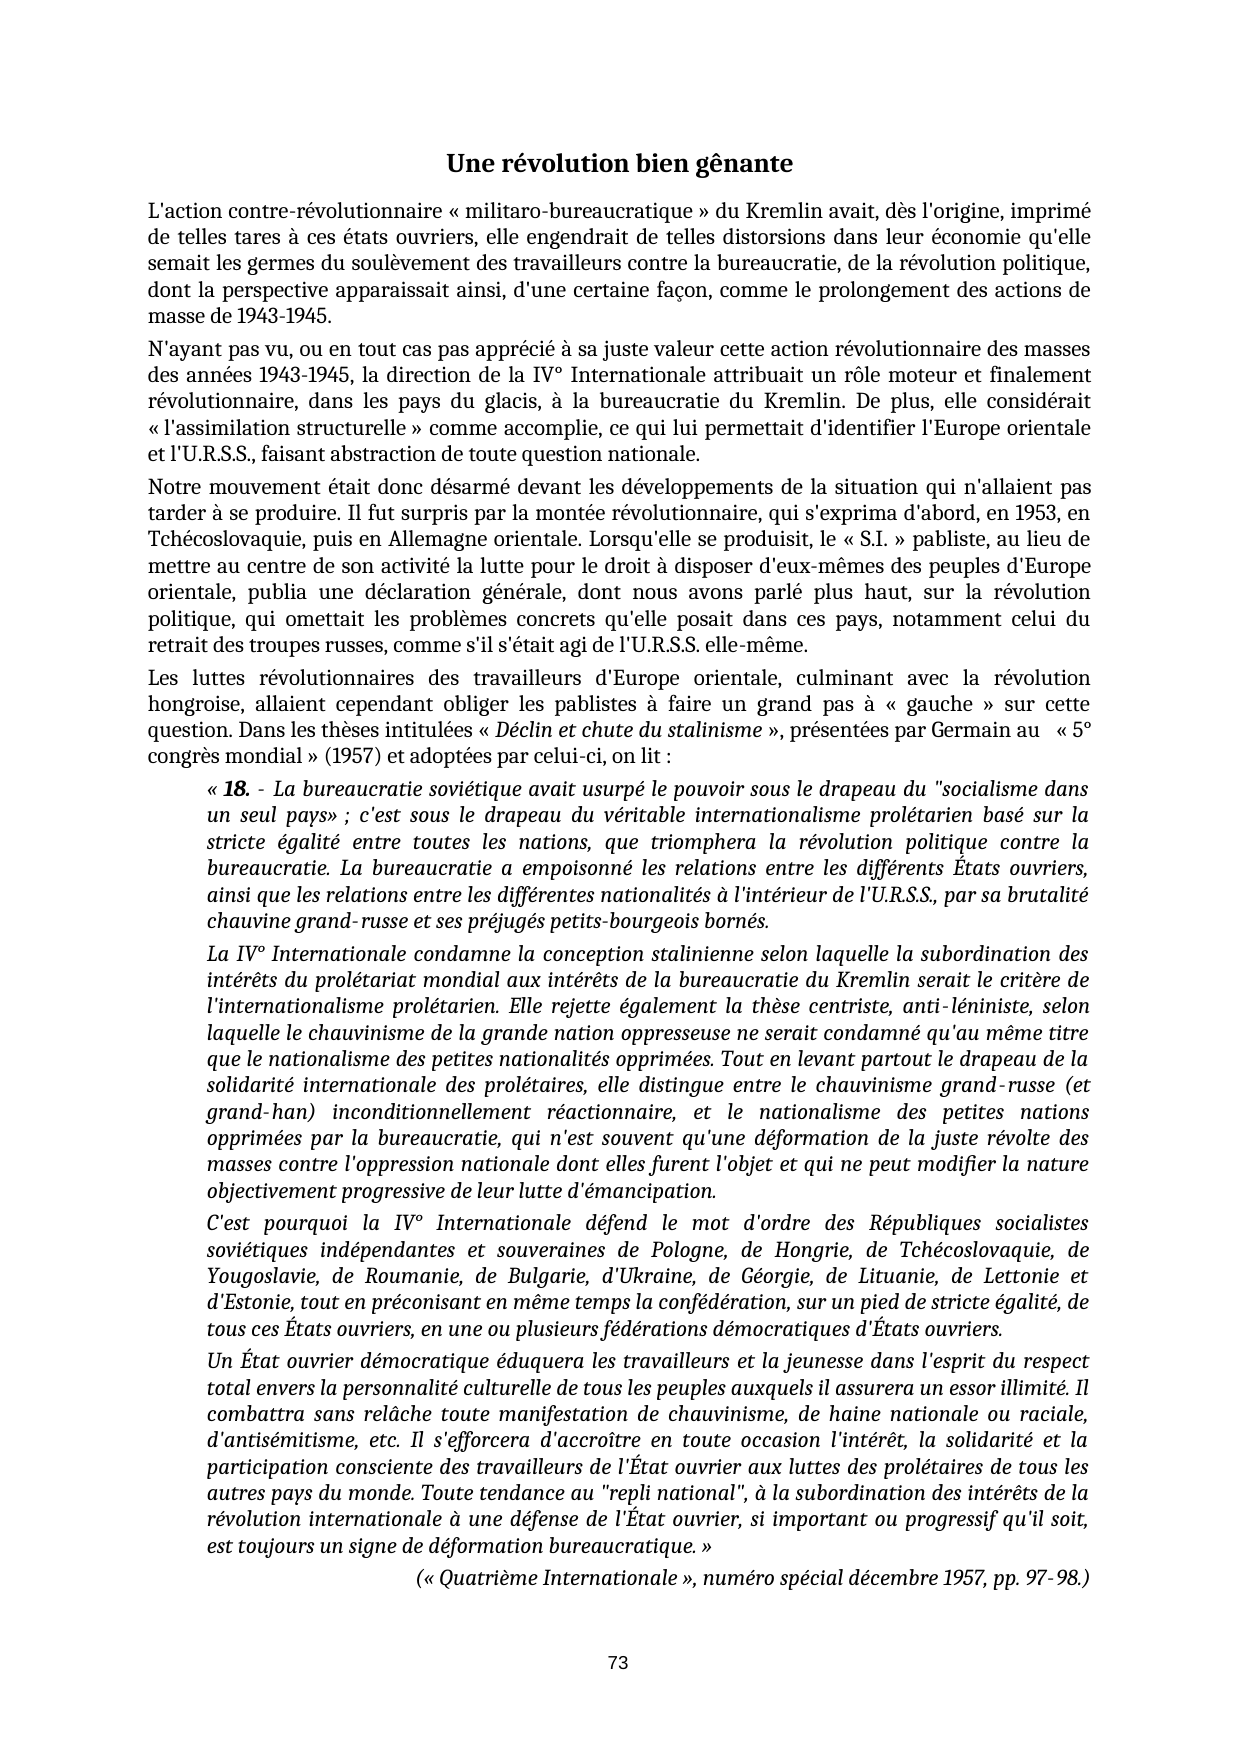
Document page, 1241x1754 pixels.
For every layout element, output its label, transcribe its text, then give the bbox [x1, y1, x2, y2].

text La IV° Internationale condamne la conception stalinienne selon laquelle la subordination des intérêts du prolétariat mondial aux intérêts de la bureaucratie du Kremlin serait le critère de l'internationalisme prolétarien. Elle rejette également la thèse centriste, anti‑léniniste, selon laquelle le chauvinisme de la grande nation oppresseuse ne serait condamné qu'au même titre que le nationalisme des petites nationalités opprimées. Tout en levant partout le drapeau de la solidarité internationale des prolétaires, elle distingue entre le chauvinisme grand‑russe (et grand‑han) inconditionnellement réactionnaire, et le nationalisme des petites nations opprimées par la bureaucratie, qui n'est souvent qu'une déformation de la juste révolte des masses contre l'oppression nationale dont elles furent l'objet et qui ne peut modifier la nature objectivement progressive de leur lutte d'émancipation. [207, 940, 1093, 1204]
text L'action contre‑révolutionnaire « militaro‑bureaucratique » du Kremlin avait, dès l'origine, imprimé de telles tares à ces états ouvriers, elle engendrait de telles distorsions dans leur économie qu'elle semait les germes du soulèvement des travailleurs contre la bureaucratie, de la révolution politique, dont la perspective apparaissait ainsi, d'une certaine façon, comme le prolongement des actions de masse de 1943‑1945. [148, 197, 1093, 329]
text « 18. ‑ La bureaucratie soviétique avait usurpé le pouvoir sous le drapeau du "socialisme dans un seul pays» ; c'est sous le drapeau du véritable internationalisme prolétarien basé sur la stricte égalité entre toutes les nations, que triomphera la révolution politique contre la bureaucratie. La bureaucratie a empoisonné les relations entre les différents États ouvriers, ainsi que les relations entre les différentes nationalités à l'intérieur de l'U.R.S.S., par sa brutalité chauvine grand‑russe et ses préjugés petits-­bourgeois bornés. [207, 776, 1093, 934]
text N'ayant pas vu, ou en tout cas pas apprécié à sa juste valeur cette action révolutionnaire des masses des années 1943‑1945, la direction de la IV° Internationale attribuait un rôle moteur et finalement révolutionnaire, dans les pays du glacis, à la bureaucratie du Kremlin. De plus, elle considérait « l'assimilation structurelle » comme accomplie, ce qui lui permettait d'identifier l'Europe orientale et l'U.R.S.S., faisant abstraction de toute question nationale. [148, 336, 1093, 467]
text (« Quatrième Internationale », numéro spécial décembre 1957, pp. 97‑98.) [207, 1565, 1093, 1592]
text Notre mouvement était donc désarmé devant les développements de la situation qui n'allaient pas tarder à se produire. Il fut surpris par la montée révolutionnaire, qui s'exprima d'abord, en 1953, en Tchécoslovaquie, puis en Allemagne orientale. Lorsqu'elle se produisit, le « S.I. » pabliste, au lieu de mettre au centre de son activité la lutte pour le droit à disposer d'eux-mêmes des peuples d'Europe orientale, publia une déclaration générale, dont nous avons parlé plus haut, sur la révolution politique, qui omettait les problèmes concrets qu'elle posait dans ces pays, notamment celui du retrait des troupes russes, comme s'il s'était agi de l'U.R.S.S. elle­-même. [148, 473, 1093, 658]
text C'est pourquoi la IV° Internationale défend le mot d'ordre des Républiques socialistes soviétiques indépendantes et souveraines de Pologne, de Hongrie, de Tchécoslovaquie, de Yougoslavie, de Roumanie, de Bulgarie, d'Ukraine, de Géorgie, de Lituanie, de Lettonie et d'Estonie, tout en préconisant en même temps la confédération, sur un pied de stricte égalité, de tous ces États ouvriers, en une ou plusieurs fédérations démocratiques d'États ouvriers. [207, 1210, 1093, 1342]
text Un État ouvrier démocratique éduquera les travailleurs et la jeunesse dans l'esprit du respect total envers la personnalité culturelle de tous les peuples auxquels il assurera un essor illimité. Il combattra sans relâche toute manifestation de chauvinisme, de haine nationale ou raciale, d'antisémitisme, etc. Il s'efforcera d'accroître en toute occasion l'intérêt, la solidarité et la participation consciente des travailleurs de l'État ouvrier aux luttes des prolétaires de tous les autres pays du monde. Toute tendance au "repli national", à la subordination des intérêts de la révolution internationale à une défense de l'État ouvrier, si important ou progressif qu'il soit, est toujours un signe de déformation bureaucratique. » [207, 1348, 1093, 1559]
subtitle Une révolution bien gênante [148, 148, 1093, 179]
text Les luttes révolutionnaires des travailleurs d'Europe orientale, culminant avec la révolution hongroise, allaient cependant obliger les pablistes à faire un grand pas à « gauche » sur cette question. Dans les thèses intitulées « Déclin et chute du stalinisme », présentées par Germain au « 5° congrès mondial » (1957) et adoptées par celui‑ci, on lit : [148, 664, 1093, 770]
